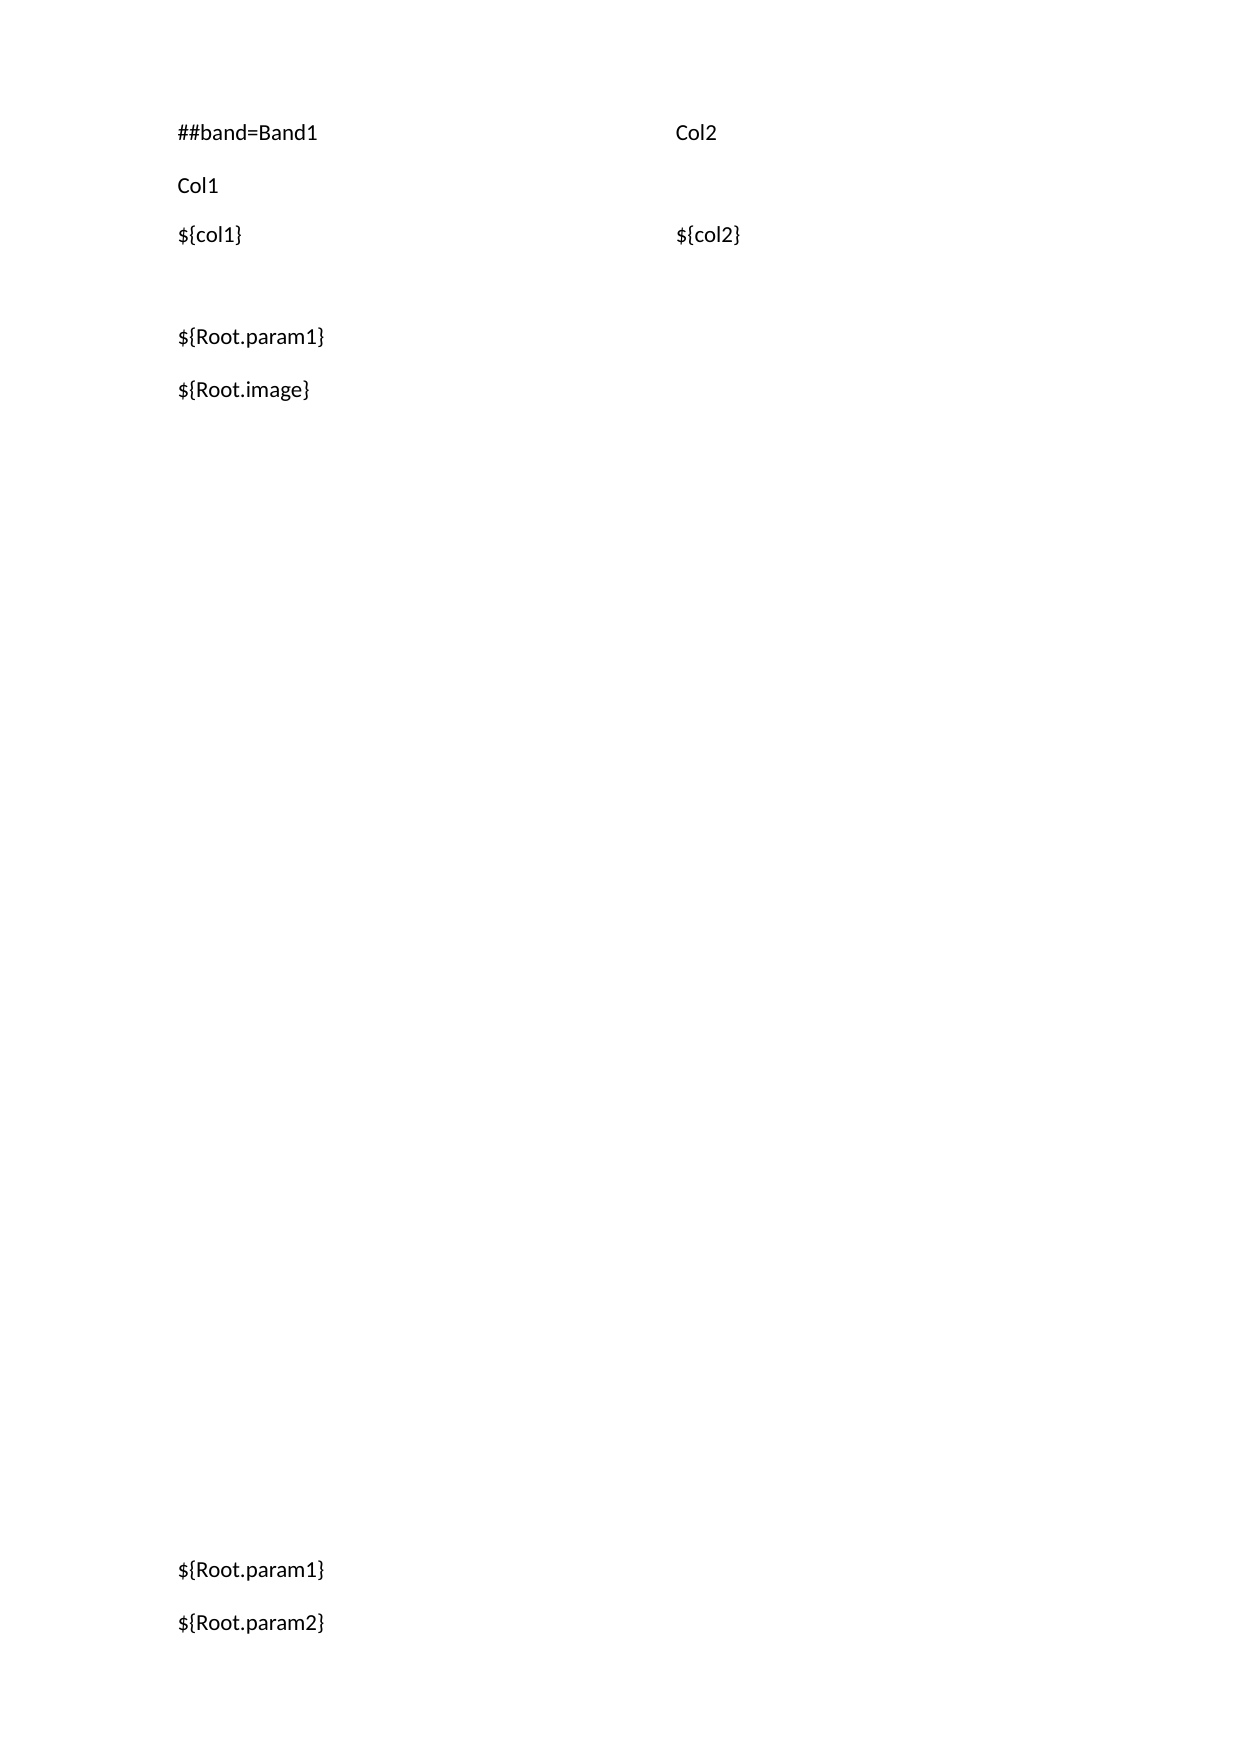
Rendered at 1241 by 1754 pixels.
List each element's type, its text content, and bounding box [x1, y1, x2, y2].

text ${Root.image} [177, 375, 1152, 403]
table_header Col2 [664, 118, 1163, 220]
table_header ##band=Band1 Col1 [166, 118, 664, 220]
table_cell ${col2} [664, 220, 1163, 269]
text ${Root.param1} [177, 322, 1152, 350]
table_cell ${col1} [166, 220, 664, 269]
